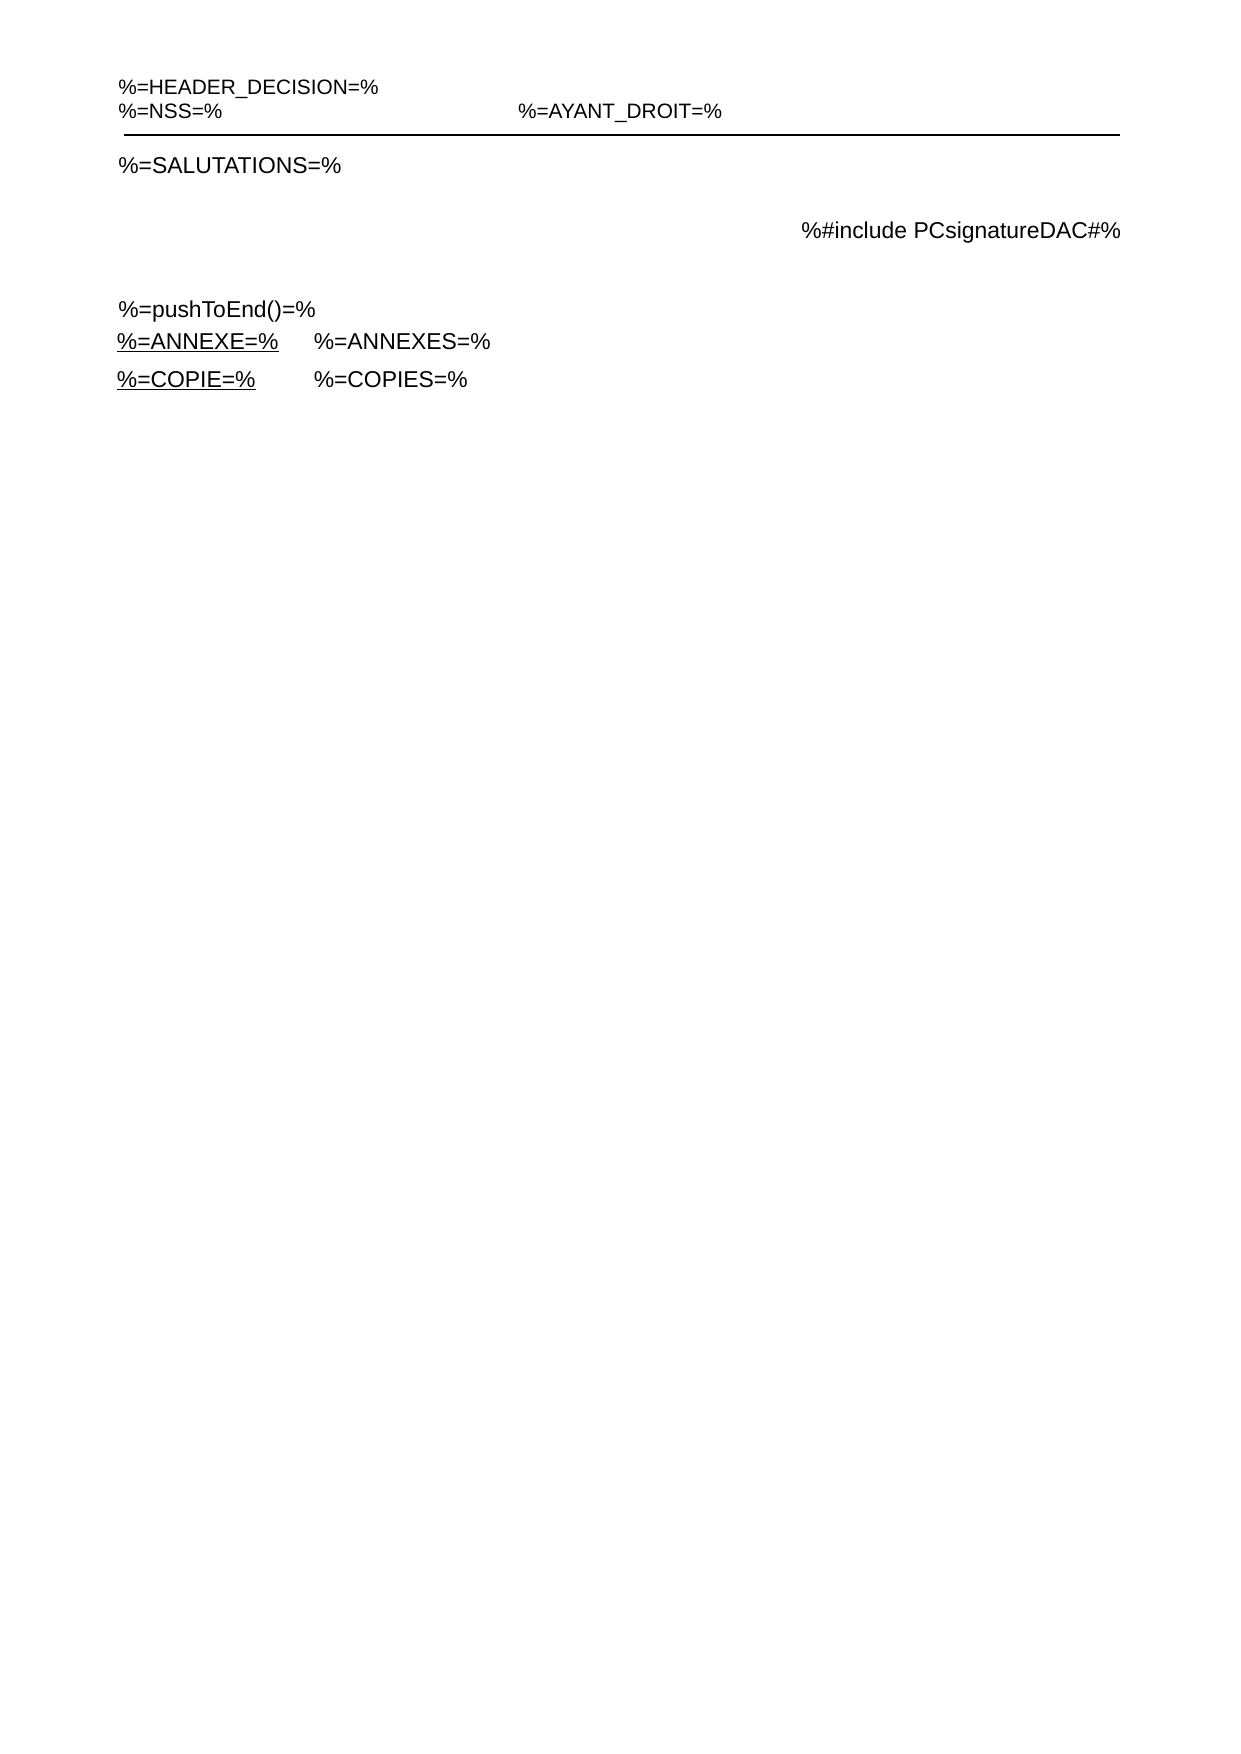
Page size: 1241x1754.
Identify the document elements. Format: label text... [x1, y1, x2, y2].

table_cell %=COPIE=% [118, 360, 315, 398]
text %#include PCsignatureDAC#% [118, 217, 1182, 243]
table_cell %=COPIES=% [315, 360, 1122, 398]
text %=SALUTATIONS=% [118, 152, 1182, 178]
table_header %=ANNEXE=% [118, 322, 315, 360]
table_header %=ANNEXES=% [315, 322, 1122, 360]
text %=pushToEnd()=% [118, 296, 1182, 322]
